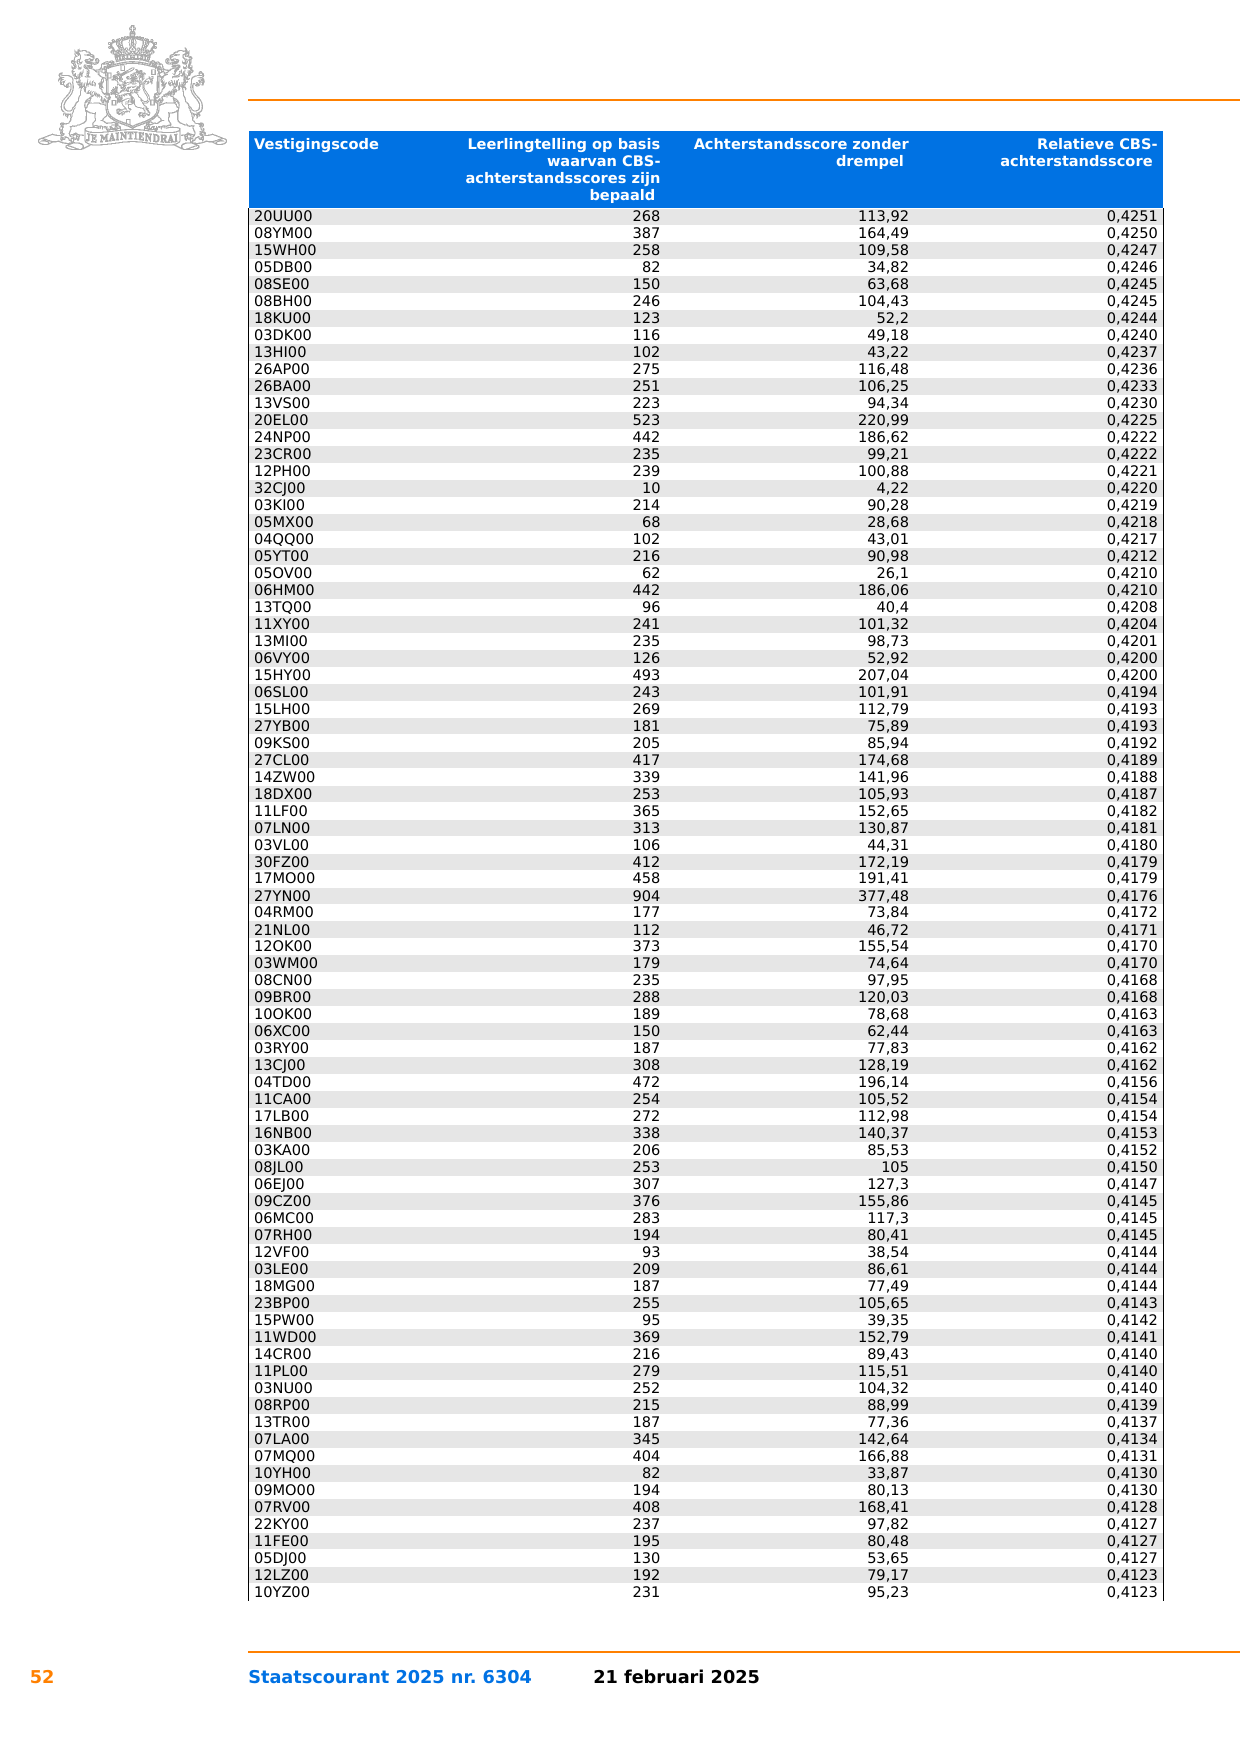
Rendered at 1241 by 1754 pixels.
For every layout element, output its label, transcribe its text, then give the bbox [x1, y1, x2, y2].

table_cell 07LA00 [249, 1431, 417, 1448]
table_cell 49,18 [666, 327, 915, 344]
table_cell 0,4172 [915, 904, 1163, 921]
table_cell 404 [418, 1448, 666, 1465]
table_cell 269 [418, 701, 666, 718]
table_cell 04TD00 [249, 1074, 417, 1091]
table_cell 104,32 [666, 1380, 915, 1397]
table_cell 05DB00 [249, 259, 417, 276]
table_cell 166,88 [666, 1448, 915, 1465]
table_cell 82 [418, 259, 666, 276]
table_cell 493 [418, 667, 666, 684]
table_cell 08SE00 [249, 276, 417, 293]
table_cell 141,96 [666, 769, 915, 786]
table_cell 241 [418, 616, 666, 633]
table_cell 101,91 [666, 684, 915, 701]
table_cell 0,4145 [915, 1210, 1163, 1227]
table_cell 85,94 [666, 735, 915, 752]
table_cell 0,4141 [915, 1329, 1163, 1346]
table_cell 113,92 [666, 209, 915, 225]
table_cell 03LE00 [249, 1261, 417, 1278]
table_cell 442 [418, 429, 666, 446]
table_cell 275 [418, 361, 666, 378]
table_header Leerlingtelling op basis waarvan CBS-achterstandsscores zijn bepaald [418, 131, 666, 208]
table_cell 13HI00 [249, 344, 417, 361]
table_cell 06VY00 [249, 650, 417, 667]
table_cell 08RP00 [249, 1397, 417, 1414]
table_cell 11CA00 [249, 1091, 417, 1108]
table_cell 417 [418, 752, 666, 768]
table_cell 0,4246 [915, 259, 1163, 276]
table_cell 0,4218 [915, 514, 1163, 531]
table_cell 0,4139 [915, 1397, 1163, 1414]
table_cell 255 [418, 1295, 666, 1312]
table_cell 338 [418, 1125, 666, 1142]
table_cell 0,4221 [915, 463, 1163, 480]
table_cell 186,62 [666, 429, 915, 446]
table_cell 0,4222 [915, 446, 1163, 463]
table_cell 283 [418, 1210, 666, 1227]
table_cell 13VS00 [249, 395, 417, 412]
table_cell 11PL00 [249, 1363, 417, 1380]
table_cell 10YH00 [249, 1465, 417, 1482]
table_cell 28,68 [666, 514, 915, 531]
table_cell 142,64 [666, 1431, 915, 1448]
table_cell 0,4162 [915, 1040, 1163, 1057]
table_cell 187 [418, 1278, 666, 1295]
table_cell 194 [418, 1227, 666, 1244]
table_cell 0,4170 [915, 955, 1163, 972]
table_cell 20UU00 [249, 209, 417, 225]
table_cell 0,4153 [915, 1125, 1163, 1142]
table_cell 05DJ00 [249, 1550, 417, 1567]
table_cell 272 [418, 1108, 666, 1125]
table_cell 07RH00 [249, 1227, 417, 1244]
table_cell 0,4200 [915, 650, 1163, 667]
table_cell 0,4171 [915, 921, 1163, 938]
table_cell 0,4127 [915, 1516, 1163, 1533]
table_cell 62 [418, 565, 666, 582]
table_cell 252 [418, 1380, 666, 1397]
table_cell 74,64 [666, 955, 915, 972]
table_cell 196,14 [666, 1074, 915, 1091]
table_cell 98,73 [666, 633, 915, 650]
table_cell 0,4168 [915, 989, 1163, 1006]
table_cell 179 [418, 955, 666, 972]
table_cell 52,2 [666, 310, 915, 327]
table_header Relatieve CBS-achterstandsscore [915, 131, 1163, 208]
table_cell 96 [418, 599, 666, 616]
table_cell 0,4179 [915, 870, 1163, 887]
table_cell 10YZ00 [249, 1584, 417, 1601]
table_cell 07RV00 [249, 1499, 417, 1516]
table_cell 117,3 [666, 1210, 915, 1227]
table_cell 0,4162 [915, 1057, 1163, 1074]
table_cell 23CR00 [249, 446, 417, 463]
table_cell 0,4150 [915, 1159, 1163, 1176]
table_cell 18DX00 [249, 786, 417, 802]
table_cell 104,43 [666, 293, 915, 310]
table_cell 11FE00 [249, 1533, 417, 1549]
table_cell 04RM00 [249, 904, 417, 921]
table_cell 06MC00 [249, 1210, 417, 1227]
table_cell 0,4127 [915, 1533, 1163, 1549]
table_cell 472 [418, 1074, 666, 1091]
table_cell 0,4147 [915, 1176, 1163, 1193]
table_cell 08BH00 [249, 293, 417, 310]
table_cell 205 [418, 735, 666, 752]
table_cell 27CL00 [249, 752, 417, 768]
table_cell 191,41 [666, 870, 915, 887]
table_cell 0,4189 [915, 752, 1163, 768]
table_cell 105,93 [666, 786, 915, 802]
table_cell 13TQ00 [249, 599, 417, 616]
table_cell 90,98 [666, 548, 915, 565]
table_cell 155,86 [666, 1193, 915, 1210]
table_cell 106,25 [666, 378, 915, 395]
table_cell 187 [418, 1414, 666, 1431]
table_cell 253 [418, 1159, 666, 1176]
table_cell 308 [418, 1057, 666, 1074]
table_cell 0,4188 [915, 769, 1163, 786]
table_cell 0,4144 [915, 1278, 1163, 1295]
table_cell 15HY00 [249, 667, 417, 684]
table_cell 08JL00 [249, 1159, 417, 1176]
table_cell 95,23 [666, 1584, 915, 1601]
table_cell 97,95 [666, 972, 915, 989]
table_cell 0,4140 [915, 1363, 1163, 1380]
table_cell 12LZ00 [249, 1567, 417, 1583]
table_cell 0,4193 [915, 701, 1163, 718]
table_cell 172,19 [666, 854, 915, 870]
table_cell 408 [418, 1499, 666, 1516]
table_cell 105 [666, 1159, 915, 1176]
table_cell 77,83 [666, 1040, 915, 1057]
table_cell 177 [418, 904, 666, 921]
table_cell 216 [418, 548, 666, 565]
table_cell 0,4131 [915, 1448, 1163, 1465]
table_cell 03WM00 [249, 955, 417, 972]
table_cell 52,92 [666, 650, 915, 667]
table_cell 17LB00 [249, 1108, 417, 1125]
table_cell 15PW00 [249, 1312, 417, 1329]
table_cell 181 [418, 718, 666, 734]
table_cell 112,79 [666, 701, 915, 718]
table_cell 73,84 [666, 904, 915, 921]
table_cell 03NU00 [249, 1380, 417, 1397]
table_cell 17MO00 [249, 870, 417, 887]
table_cell 215 [418, 1397, 666, 1414]
table_cell 33,87 [666, 1465, 915, 1482]
table_cell 152,65 [666, 803, 915, 819]
table_cell 86,61 [666, 1261, 915, 1278]
table_cell 12OK00 [249, 938, 417, 955]
table_cell 0,4163 [915, 1006, 1163, 1023]
table_cell 235 [418, 633, 666, 650]
table_cell 0,4123 [915, 1584, 1163, 1601]
table_cell 140,37 [666, 1125, 915, 1142]
table_cell 13TR00 [249, 1414, 417, 1431]
table_cell 101,32 [666, 616, 915, 633]
table_cell 23BP00 [249, 1295, 417, 1312]
table_cell 97,82 [666, 1516, 915, 1533]
table_cell 105,65 [666, 1295, 915, 1312]
table_cell 0,4137 [915, 1414, 1163, 1431]
table_cell 0,4244 [915, 310, 1163, 327]
table_cell 09CZ00 [249, 1193, 417, 1210]
table_cell 26BA00 [249, 378, 417, 395]
table_cell 0,4200 [915, 667, 1163, 684]
table_cell 105,52 [666, 1091, 915, 1108]
table_cell 53,65 [666, 1550, 915, 1567]
table_cell 93 [418, 1244, 666, 1261]
table_cell 09MO00 [249, 1482, 417, 1499]
table_cell 0,4237 [915, 344, 1163, 361]
table_cell 04QQ00 [249, 531, 417, 548]
table_cell 0,4180 [915, 836, 1163, 853]
table_cell 18KU00 [249, 310, 417, 327]
table_cell 0,4240 [915, 327, 1163, 344]
table_cell 307 [418, 1176, 666, 1193]
table_cell 214 [418, 497, 666, 514]
table_cell 128,19 [666, 1057, 915, 1074]
table_cell 106 [418, 836, 666, 853]
table_cell 0,4181 [915, 820, 1163, 836]
table_cell 0,4123 [915, 1567, 1163, 1583]
table_cell 102 [418, 531, 666, 548]
table_cell 0,4251 [915, 209, 1163, 225]
table_cell 21NL00 [249, 921, 417, 938]
table_cell 116,48 [666, 361, 915, 378]
table_cell 0,4145 [915, 1193, 1163, 1210]
table_cell 0,4168 [915, 972, 1163, 989]
table_cell 77,36 [666, 1414, 915, 1431]
table_cell 0,4187 [915, 786, 1163, 802]
table_cell 79,17 [666, 1567, 915, 1583]
table_cell 377,48 [666, 888, 915, 904]
table_cell 13CJ00 [249, 1057, 417, 1074]
table_cell 0,4144 [915, 1261, 1163, 1278]
table_cell 06XC00 [249, 1023, 417, 1040]
table_cell 100,88 [666, 463, 915, 480]
table_cell 216 [418, 1346, 666, 1363]
table_cell 94,34 [666, 395, 915, 412]
table_cell 39,35 [666, 1312, 915, 1329]
table_cell 40,4 [666, 599, 915, 616]
table_cell 0,4247 [915, 242, 1163, 259]
table_cell 0,4154 [915, 1108, 1163, 1125]
table_cell 0,4193 [915, 718, 1163, 734]
table_cell 0,4236 [915, 361, 1163, 378]
table_cell 0,4230 [915, 395, 1163, 412]
table_cell 08CN00 [249, 972, 417, 989]
table_cell 254 [418, 1091, 666, 1108]
table_header Achterstandsscore zonder drempel [666, 131, 915, 208]
table_cell 0,4176 [915, 888, 1163, 904]
table_cell 376 [418, 1193, 666, 1210]
table_cell 89,43 [666, 1346, 915, 1363]
table_cell 0,4182 [915, 803, 1163, 819]
table_cell 109,58 [666, 242, 915, 259]
table_cell 313 [418, 820, 666, 836]
table_cell 13MI00 [249, 633, 417, 650]
table_cell 0,4152 [915, 1142, 1163, 1159]
table_cell 95 [418, 1312, 666, 1329]
table_cell 220,99 [666, 412, 915, 429]
table_cell 150 [418, 1023, 666, 1040]
table_cell 06HM00 [249, 582, 417, 599]
table_cell 279 [418, 1363, 666, 1380]
table_cell 239 [418, 463, 666, 480]
table_cell 11WD00 [249, 1329, 417, 1346]
table_cell 11XY00 [249, 616, 417, 633]
table_cell 0,4154 [915, 1091, 1163, 1108]
table_cell 0,4225 [915, 412, 1163, 429]
table_cell 18MG00 [249, 1278, 417, 1295]
table_cell 03KI00 [249, 497, 417, 514]
table_cell 05OV00 [249, 565, 417, 582]
table_cell 258 [418, 242, 666, 259]
table_cell 345 [418, 1431, 666, 1448]
table_cell 0,4128 [915, 1499, 1163, 1516]
table_cell 127,3 [666, 1176, 915, 1193]
table_cell 0,4127 [915, 1550, 1163, 1567]
table_cell 365 [418, 803, 666, 819]
table_cell 24NP00 [249, 429, 417, 446]
table_cell 112,98 [666, 1108, 915, 1125]
table_cell 90,28 [666, 497, 915, 514]
table_cell 26,1 [666, 565, 915, 582]
table_cell 80,13 [666, 1482, 915, 1499]
table_cell 223 [418, 395, 666, 412]
table_cell 99,21 [666, 446, 915, 463]
table_cell 0,4142 [915, 1312, 1163, 1329]
table_cell 0,4219 [915, 497, 1163, 514]
table_cell 30FZ00 [249, 854, 417, 870]
table_cell 43,22 [666, 344, 915, 361]
table_cell 130 [418, 1550, 666, 1567]
table_cell 339 [418, 769, 666, 786]
table_cell 0,4222 [915, 429, 1163, 446]
table_cell 88,99 [666, 1397, 915, 1414]
table_cell 0,4194 [915, 684, 1163, 701]
table_cell 102 [418, 344, 666, 361]
picture [38, 25, 227, 150]
table_cell 0,4208 [915, 599, 1163, 616]
table_cell 62,44 [666, 1023, 915, 1040]
table_cell 0,4156 [915, 1074, 1163, 1091]
table_cell 82 [418, 1465, 666, 1482]
table_cell 168,41 [666, 1499, 915, 1516]
table_cell 207,04 [666, 667, 915, 684]
table_cell 38,54 [666, 1244, 915, 1261]
table_cell 03VL00 [249, 836, 417, 853]
table_cell 412 [418, 854, 666, 870]
table_cell 0,4192 [915, 735, 1163, 752]
table_cell 27YN00 [249, 888, 417, 904]
table_cell 0,4212 [915, 548, 1163, 565]
table_cell 10OK00 [249, 1006, 417, 1023]
table_cell 904 [418, 888, 666, 904]
table_cell 0,4204 [915, 616, 1163, 633]
table_cell 206 [418, 1142, 666, 1159]
table_cell 27YB00 [249, 718, 417, 734]
table_cell 0,4179 [915, 854, 1163, 870]
table_cell 130,87 [666, 820, 915, 836]
table_cell 0,4163 [915, 1023, 1163, 1040]
table_cell 09KS00 [249, 735, 417, 752]
table_cell 80,41 [666, 1227, 915, 1244]
table_cell 235 [418, 972, 666, 989]
table_cell 243 [418, 684, 666, 701]
table_cell 0,4245 [915, 293, 1163, 310]
table_cell 442 [418, 582, 666, 599]
table_cell 0,4130 [915, 1465, 1163, 1482]
table_cell 189 [418, 1006, 666, 1023]
table_cell 0,4144 [915, 1244, 1163, 1261]
table_cell 0,4170 [915, 938, 1163, 955]
table_cell 0,4210 [915, 565, 1163, 582]
table_cell 4,22 [666, 480, 915, 497]
table_cell 34,82 [666, 259, 915, 276]
table_cell 12VF00 [249, 1244, 417, 1261]
table_cell 369 [418, 1329, 666, 1346]
table_cell 112 [418, 921, 666, 938]
table_cell 0,4245 [915, 276, 1163, 293]
table_cell 120,03 [666, 989, 915, 1006]
table_cell 0,4140 [915, 1380, 1163, 1397]
table_cell 03KA00 [249, 1142, 417, 1159]
table_cell 192 [418, 1567, 666, 1583]
table_cell 268 [418, 209, 666, 225]
table_cell 0,4130 [915, 1482, 1163, 1499]
table_cell 22KY00 [249, 1516, 417, 1533]
table_cell 05MX00 [249, 514, 417, 531]
table_cell 523 [418, 412, 666, 429]
table_cell 06EJ00 [249, 1176, 417, 1193]
table_cell 152,79 [666, 1329, 915, 1346]
table_cell 77,49 [666, 1278, 915, 1295]
table_cell 194 [418, 1482, 666, 1499]
table_cell 14CR00 [249, 1346, 417, 1363]
table_cell 126 [418, 650, 666, 667]
table_cell 10 [418, 480, 666, 497]
table_cell 116 [418, 327, 666, 344]
table_cell 0,4250 [915, 225, 1163, 242]
table_cell 0,4140 [915, 1346, 1163, 1363]
table_cell 288 [418, 989, 666, 1006]
table_cell 15WH00 [249, 242, 417, 259]
table_cell 75,89 [666, 718, 915, 734]
table_cell 07MQ00 [249, 1448, 417, 1465]
table_cell 0,4134 [915, 1431, 1163, 1448]
table_cell 11LF00 [249, 803, 417, 819]
table_cell 32CJ00 [249, 480, 417, 497]
table_cell 164,49 [666, 225, 915, 242]
table_cell 0,4233 [915, 378, 1163, 395]
table_cell 458 [418, 870, 666, 887]
table_cell 05YT00 [249, 548, 417, 565]
table_cell 43,01 [666, 531, 915, 548]
table_cell 373 [418, 938, 666, 955]
table_cell 0,4210 [915, 582, 1163, 599]
table_cell 150 [418, 276, 666, 293]
table_cell 251 [418, 378, 666, 395]
table_cell 14ZW00 [249, 769, 417, 786]
table_cell 80,48 [666, 1533, 915, 1549]
table_cell 08YM00 [249, 225, 417, 242]
table_cell 209 [418, 1261, 666, 1278]
table_cell 0,4145 [915, 1227, 1163, 1244]
table_cell 16NB00 [249, 1125, 417, 1142]
table_cell 174,68 [666, 752, 915, 768]
table_cell 09BR00 [249, 989, 417, 1006]
table_cell 68 [418, 514, 666, 531]
table_cell 195 [418, 1533, 666, 1549]
table_cell 0,4201 [915, 633, 1163, 650]
table_cell 246 [418, 293, 666, 310]
table_cell 26AP00 [249, 361, 417, 378]
table_cell 78,68 [666, 1006, 915, 1023]
table_cell 123 [418, 310, 666, 327]
table_cell 85,53 [666, 1142, 915, 1159]
table_cell 231 [418, 1584, 666, 1601]
table_cell 237 [418, 1516, 666, 1533]
table_cell 46,72 [666, 921, 915, 938]
table_cell 12PH00 [249, 463, 417, 480]
table_cell 387 [418, 225, 666, 242]
table_cell 20EL00 [249, 412, 417, 429]
table_header Vestigingscode [249, 131, 417, 208]
table_cell 63,68 [666, 276, 915, 293]
table_cell 0,4220 [915, 480, 1163, 497]
table_cell 15LH00 [249, 701, 417, 718]
table_cell 235 [418, 446, 666, 463]
table_cell 253 [418, 786, 666, 802]
table_cell 44,31 [666, 836, 915, 853]
table_cell 07LN00 [249, 820, 417, 836]
table_cell 0,4143 [915, 1295, 1163, 1312]
table_cell 187 [418, 1040, 666, 1057]
table_cell 03DK00 [249, 327, 417, 344]
table_cell 115,51 [666, 1363, 915, 1380]
table_cell 06SL00 [249, 684, 417, 701]
table_cell 0,4217 [915, 531, 1163, 548]
table_cell 155,54 [666, 938, 915, 955]
table_cell 186,06 [666, 582, 915, 599]
table_cell 03RY00 [249, 1040, 417, 1057]
